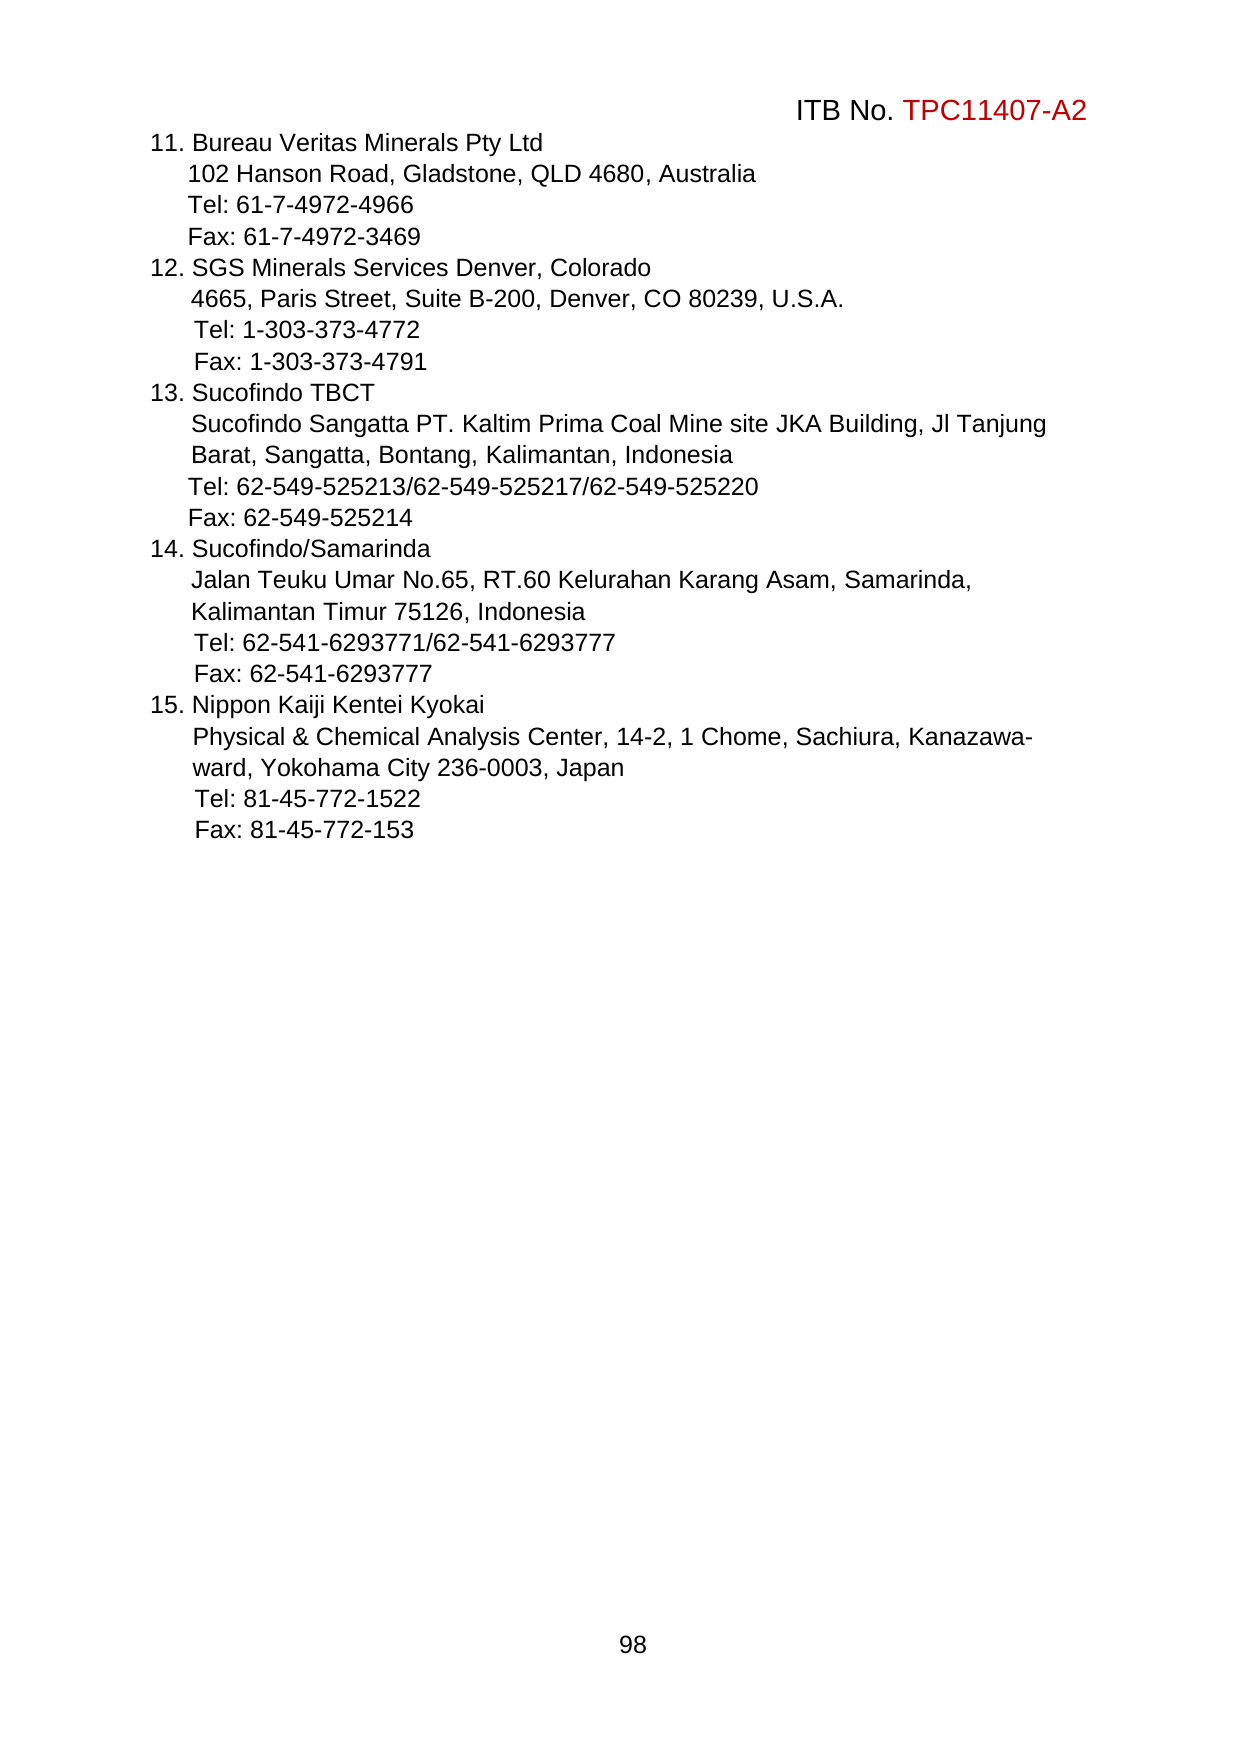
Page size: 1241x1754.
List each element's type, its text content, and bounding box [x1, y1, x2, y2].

text 11. Bureau Veritas Minerals Pty Ltd [150, 126, 1087, 157]
text 15. Nippon Kaiji Kentei Kyokai [150, 689, 1087, 720]
text Sucofindo Sangatta PT. Kaltim Prima Coal Mine site JKA Building, Jl Tanjung Barat, Sangatta, Bontang, Kalimantan, Indonesia [191, 407, 1087, 470]
text 14. Sucofindo/Samarinda [150, 532, 1087, 564]
text 4665, Paris Street, Suite B-200, Denver, CO 80239, U.S.A. [191, 282, 1087, 314]
text Fax: 81-45-772-153 [194, 814, 1087, 845]
text 102 Hanson Road, Gladstone, QLD 4680, Australia [187, 157, 1087, 189]
text Fax: 61-7-4972-3469 [187, 220, 1087, 251]
text Physical & Chemical Analysis Center, 14-2, 1 Chome, Sachiura, Kanazawa-ward, Yokohama City 236-0003, Japan [192, 720, 1087, 782]
text 12. SGS Minerals Services Denver, Colorado [150, 251, 1087, 282]
text Tel: 62-549-525213/62-549-525217/62-549-525220 [187, 470, 1087, 501]
text Tel: 61-7-4972-4966 [187, 189, 1087, 220]
text Fax: 1-303-373-4791 [181, 345, 1087, 376]
text Tel: 1-303-373-4772 [181, 314, 1087, 345]
text Jalan Teuku Umar No.65, RT.60 Kelurahan Karang Asam, Samarinda, Kalimantan Timur 75126, Indonesia [191, 564, 1087, 626]
text Fax: 62-549-525214 [187, 501, 1087, 532]
text Tel: 81-45-772-1522 [194, 782, 1087, 814]
text 13. Sucofindo TBCT [150, 376, 1087, 407]
text Fax: 62-541-6293777 [181, 657, 1087, 689]
text Tel: 62-541-6293771/62-541-6293777 [181, 626, 1087, 657]
